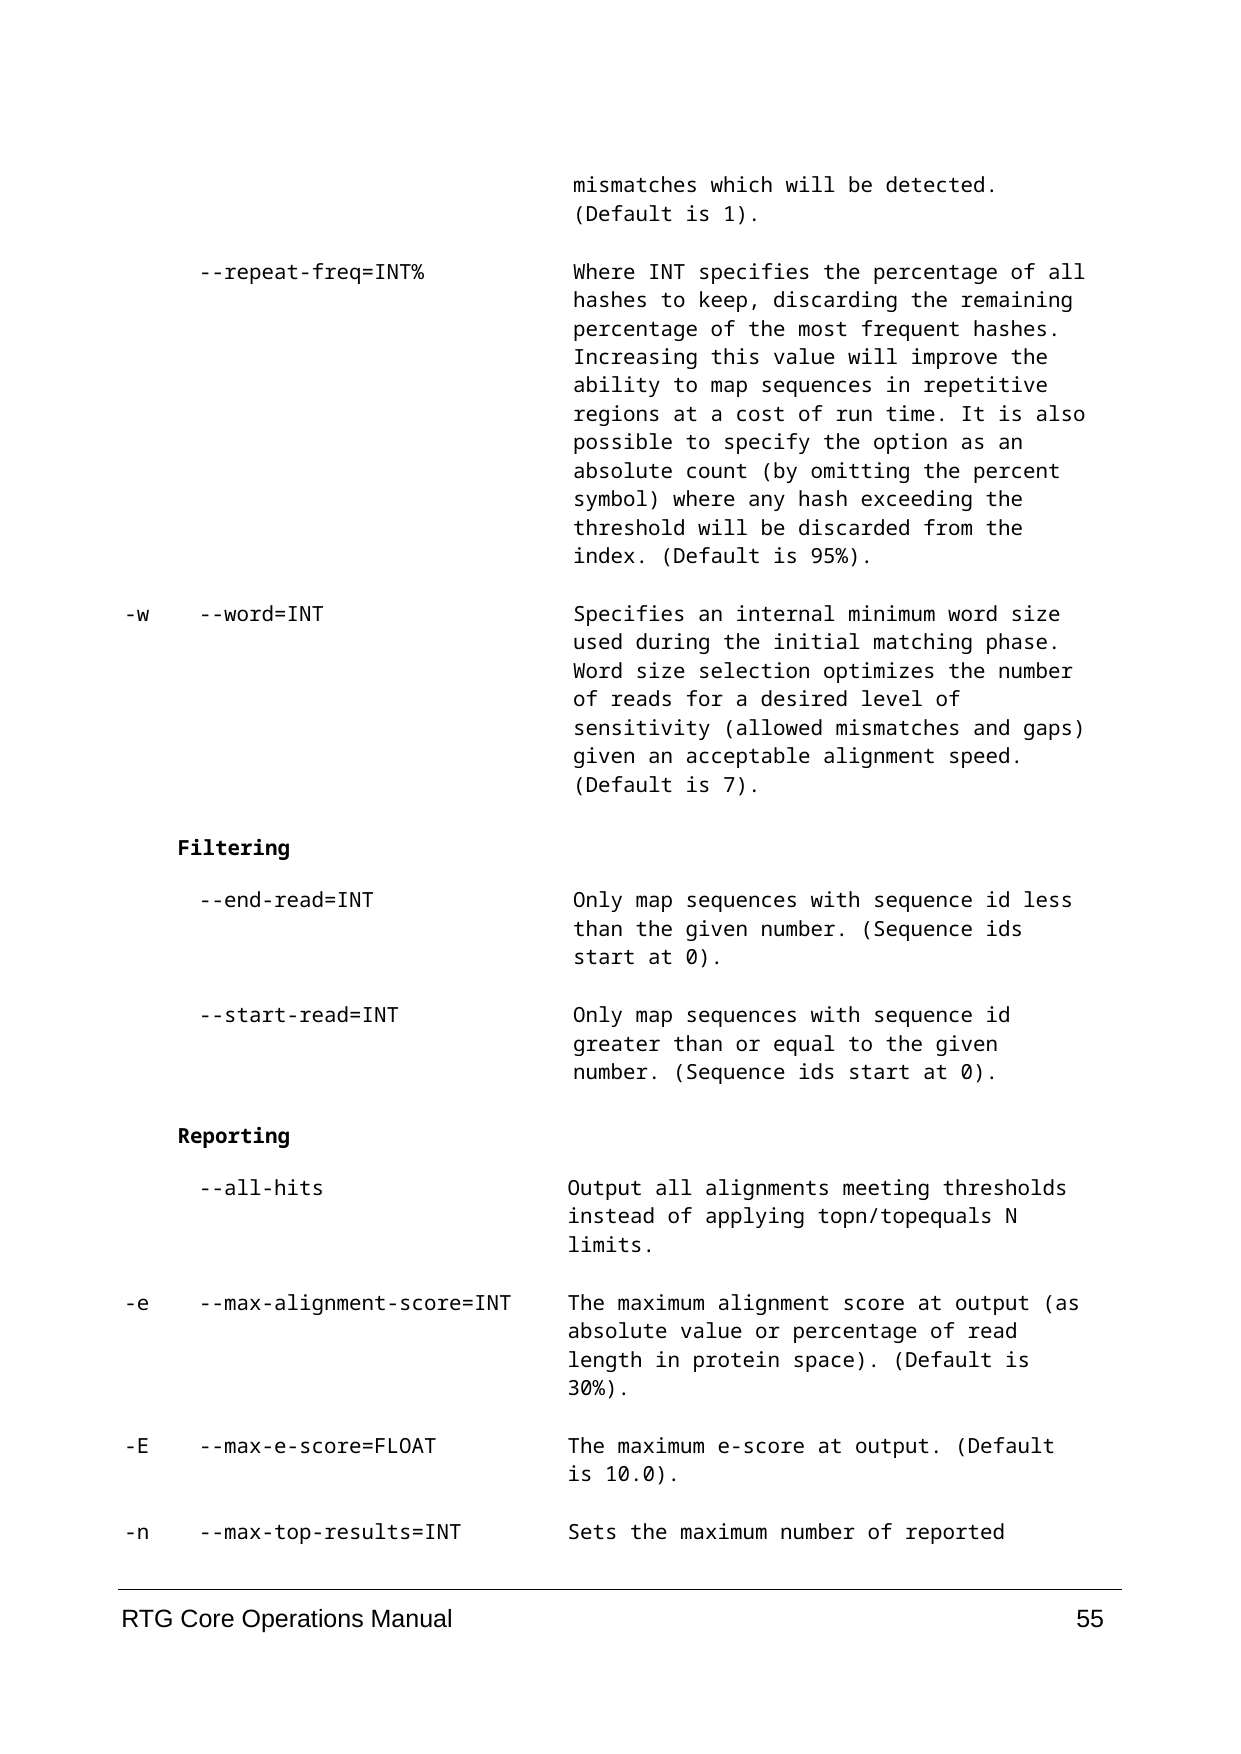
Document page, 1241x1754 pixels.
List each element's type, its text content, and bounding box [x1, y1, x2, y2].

table_cell --max-top-results=INT [193, 1506, 561, 1546]
table_cell [118, 159, 193, 245]
table_cell Only map sequences with sequence id greater than or equal to the given number. (Sequence ids start at 0). [567, 989, 1093, 1103]
table_cell --start-read=INT [193, 989, 567, 1103]
table_cell mismatches which will be detected. (Default is 1). [567, 159, 1093, 245]
table_cell --max-e-score=FLOAT [193, 1419, 561, 1506]
table_cell --max-alignment-score=INT [193, 1276, 561, 1419]
table_cell Sets the maximum number of reported [561, 1506, 1093, 1546]
table_header Only map sequences with sequence id less than the given number. (Sequence ids start at 0). [567, 874, 1093, 988]
table_cell Where INT specifies the percentage of all hashes to keep, discarding the remaining percentage of the most frequent hashes. Increasing this value will improve the ability to map sequences in repetitive regions at a cost of run time. It is also possible to specify the option as an absolute count (by omitting the percent symbol) where any hash exceeding the threshold will be discarded from the index. (Default is 95%). [567, 245, 1093, 587]
table_header Output all alignments meeting thresholds instead of applying topn/topequals N limits. [561, 1161, 1093, 1276]
text Filtering [177, 833, 1122, 862]
table_cell [118, 245, 193, 587]
table_cell --repeat-freq=INT% [193, 245, 567, 587]
table_header --end-read=INT [193, 874, 567, 988]
table_cell The maximum alignment score at output (as absolute value or percentage of read length in protein space). (Default is 30%). [561, 1276, 1093, 1419]
text Reporting [177, 1121, 1122, 1149]
table_cell The maximum e-score at output. (Default is 10.0). [561, 1419, 1093, 1506]
table_cell -n [118, 1506, 193, 1546]
table_header --all-hits [193, 1161, 561, 1276]
table_cell --word=INT [193, 587, 567, 816]
table_cell -E [118, 1419, 193, 1506]
table_cell -e [118, 1276, 193, 1419]
table_cell Specifies an internal minimum word size used during the initial matching phase. Word size selection optimizes the number of reads for a desired level of sensitivity (allowed mismatches and gaps) given an acceptable alignment speed. (Default is 7). [567, 587, 1093, 816]
table_header [118, 874, 193, 988]
table_header [118, 1161, 193, 1276]
table_cell [118, 989, 193, 1103]
table_cell -w [118, 587, 193, 816]
table_cell [193, 159, 567, 245]
